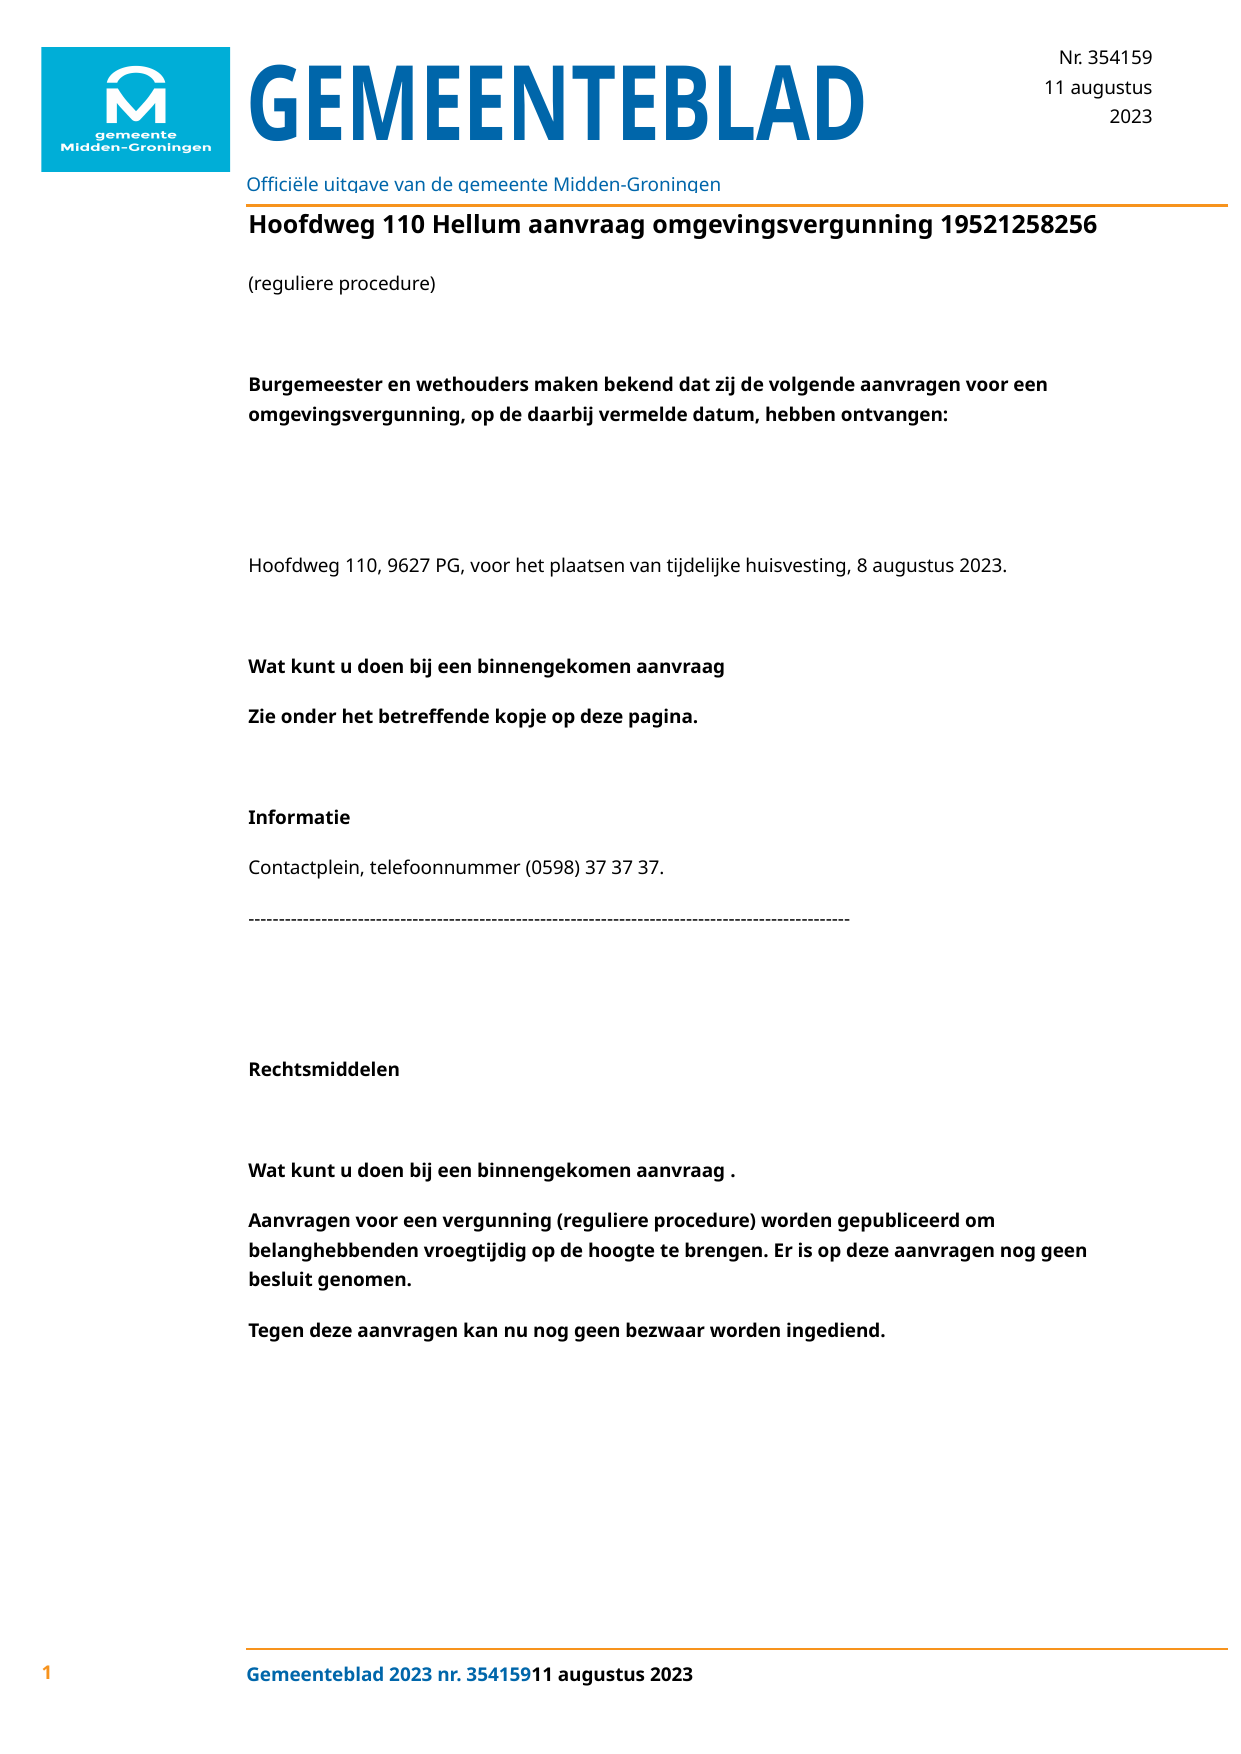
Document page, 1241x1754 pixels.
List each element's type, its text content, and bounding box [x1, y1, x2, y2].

text --------------------------------------------------------------------------------------------------- [248, 905, 1152, 931]
text Wat kunt u doen bij een binnengekomen aanvraag . [248, 1157, 1152, 1183]
text (reguliere procedure) [248, 270, 1152, 296]
text Burgemeester en wethouders maken bekend dat zij de volgende aanvragen voor een omgevingsvergunning, op de daarbij vermelde datum, hebben ontvangen: [248, 371, 1152, 426]
picture [184, 146, 190, 153]
text Tegen deze aanvragen kan nu nog geen bezwaar worden ingediend. [248, 1317, 1152, 1343]
text Contactplein, telefoonnummer (0598) 37 37 37. [248, 854, 1152, 880]
text Aanvragen voor een vergunning (reguliere procedure) worden gepubliceerd om belanghebbenden vroegtijdig op de hoogte te brengen. Er is op deze aanvragen nog geen besluit genomen. [248, 1207, 1152, 1292]
text Wat kunt u doen bij een binnengekomen aanvraag [248, 653, 1152, 678]
text Hoofdweg 110 Hellum aanvraag omgevingsvergunning 19521258256 [248, 207, 1152, 241]
picture [108, 66, 164, 82]
text Zie onder het betreffende kopje op deze pagina. [248, 703, 1152, 729]
picture [107, 89, 165, 122]
text Informatie [248, 804, 1152, 830]
text Hoofdweg 110, 9627 PG, voor het plaatsen van tijdelijke huisvesting, 8 augustus 2023. [248, 552, 1152, 578]
text Rechtsmiddelen [248, 1056, 1152, 1082]
